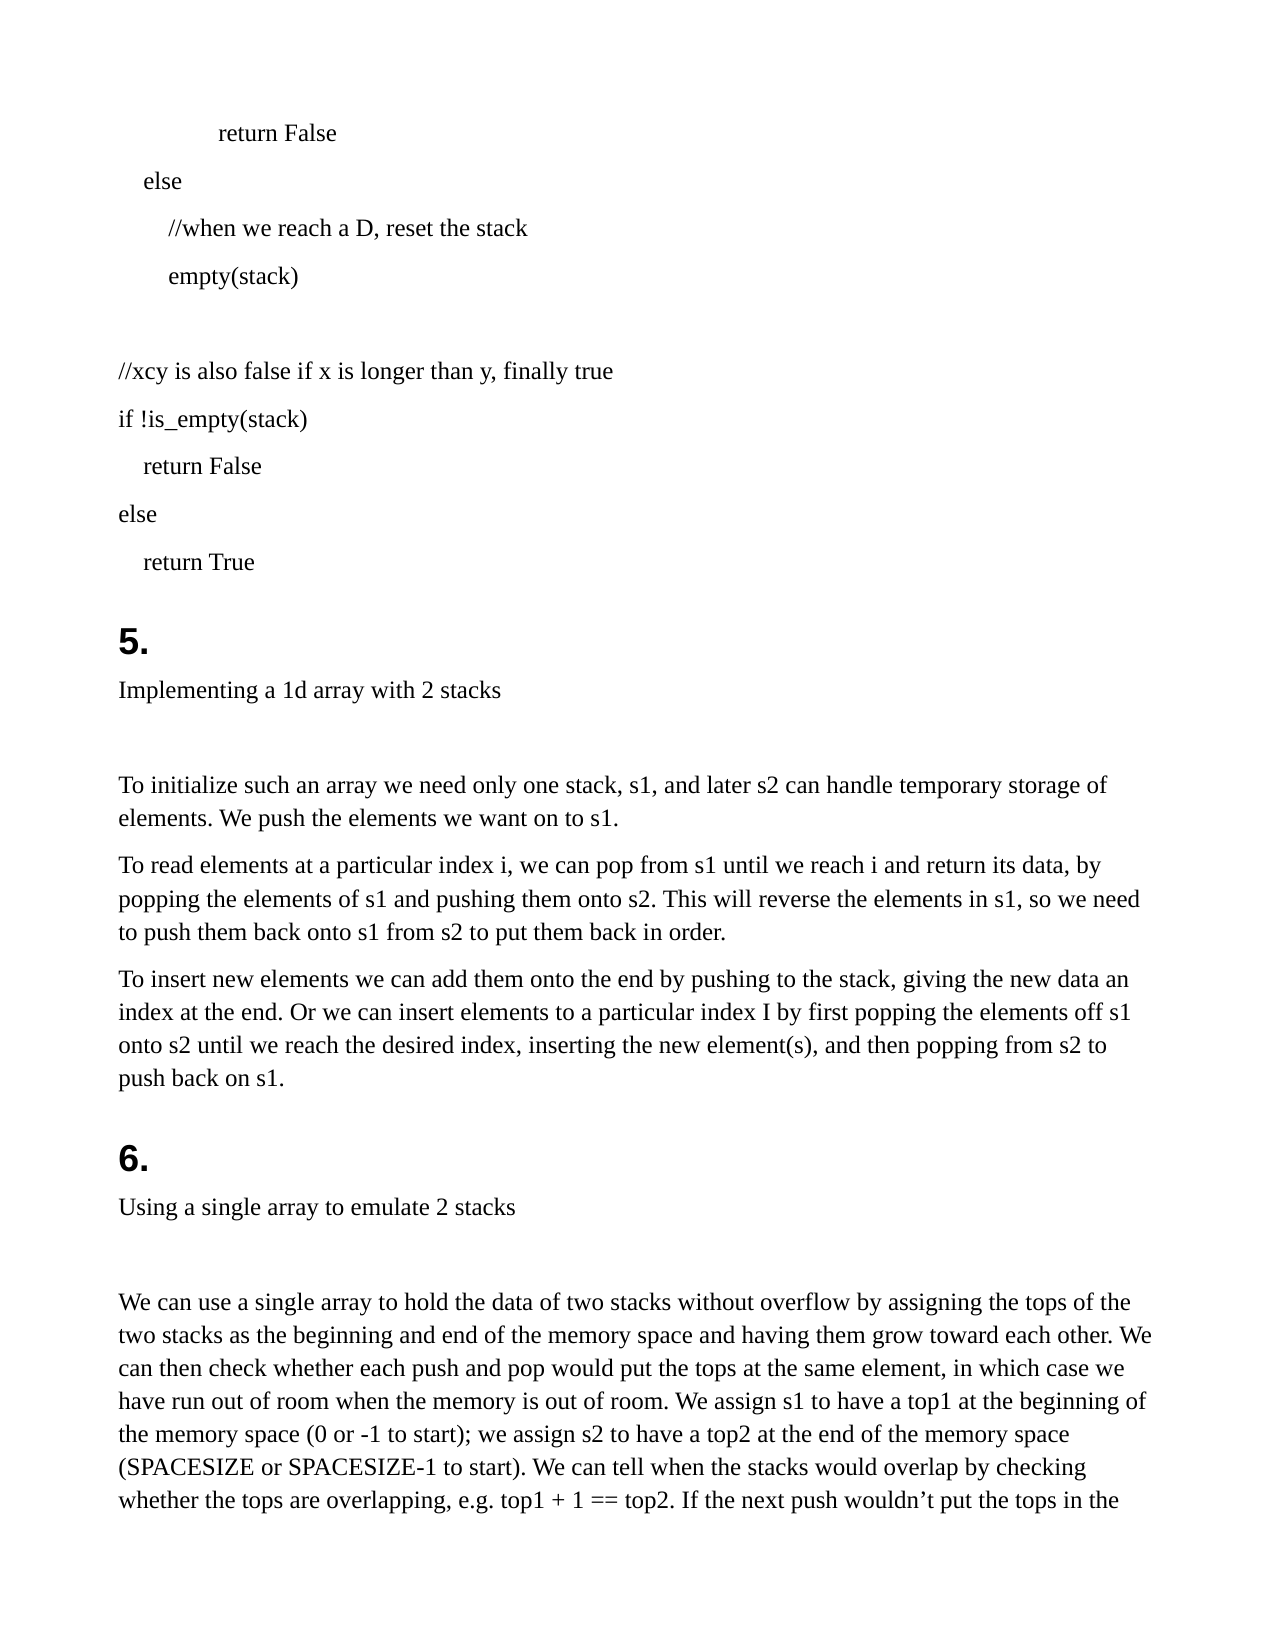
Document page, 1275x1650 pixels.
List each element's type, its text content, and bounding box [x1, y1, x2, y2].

text Implementing a 1d array with 2 stacks [118, 675, 1157, 703]
subtitle 6. [118, 1136, 1157, 1179]
text //xcy is also false if x is longer than y, finally true [118, 356, 1157, 385]
text else [118, 166, 1157, 194]
text return True [118, 547, 1157, 575]
subtitle 5. [118, 619, 1157, 662]
text To insert new elements we can add them onto the end by pushing to the stack, giving the new data an index at the end. Or we can insert elements to a particular index I by first popping the elements off s1 onto s2 until we reach the desired index, inserting the new element(s), and then popping from s2 to push back on s1. [118, 964, 1157, 1092]
text return False [118, 451, 1157, 480]
text //when we reach a D, reset the stack [118, 213, 1157, 242]
text else [118, 499, 1157, 528]
text Using a single array to emulate 2 stacks [118, 1192, 1157, 1220]
text return False [118, 118, 1157, 147]
text We can use a single array to hold the data of two stacks without overflow by assigning the tops of the two stacks as the beginning and end of the memory space and having them grow toward each other. We can then check whether each push and pop would put the tops at the same element, in which case we have run out of room when the memory is out of room. We assign s1 to have a top1 at the beginning of the memory space (0 or -1 to start); we assign s2 to have a top2 at the end of the memory space (SPACESIZE or SPACESIZE-1 to start). We can tell when the stacks would overlap by checking whether the tops are overlapping, e.g. top1 + 1 == top2. If the next push wouldn’t put the tops in the [118, 1287, 1157, 1514]
text if !is_empty(stack) [118, 404, 1157, 432]
text empty(stack) [118, 261, 1157, 290]
text To read elements at a particular index i, we can pop from s1 until we reach i and return its data, by popping the elements of s1 and pushing them onto s2. This will reverse the elements in s1, so we need to push them back onto s1 from s2 to put them back in order. [118, 851, 1157, 945]
text To initialize such an array we need only one stack, s1, and later s2 can handle temporary storage of elements. We push the elements we want on to s1. [118, 770, 1157, 832]
